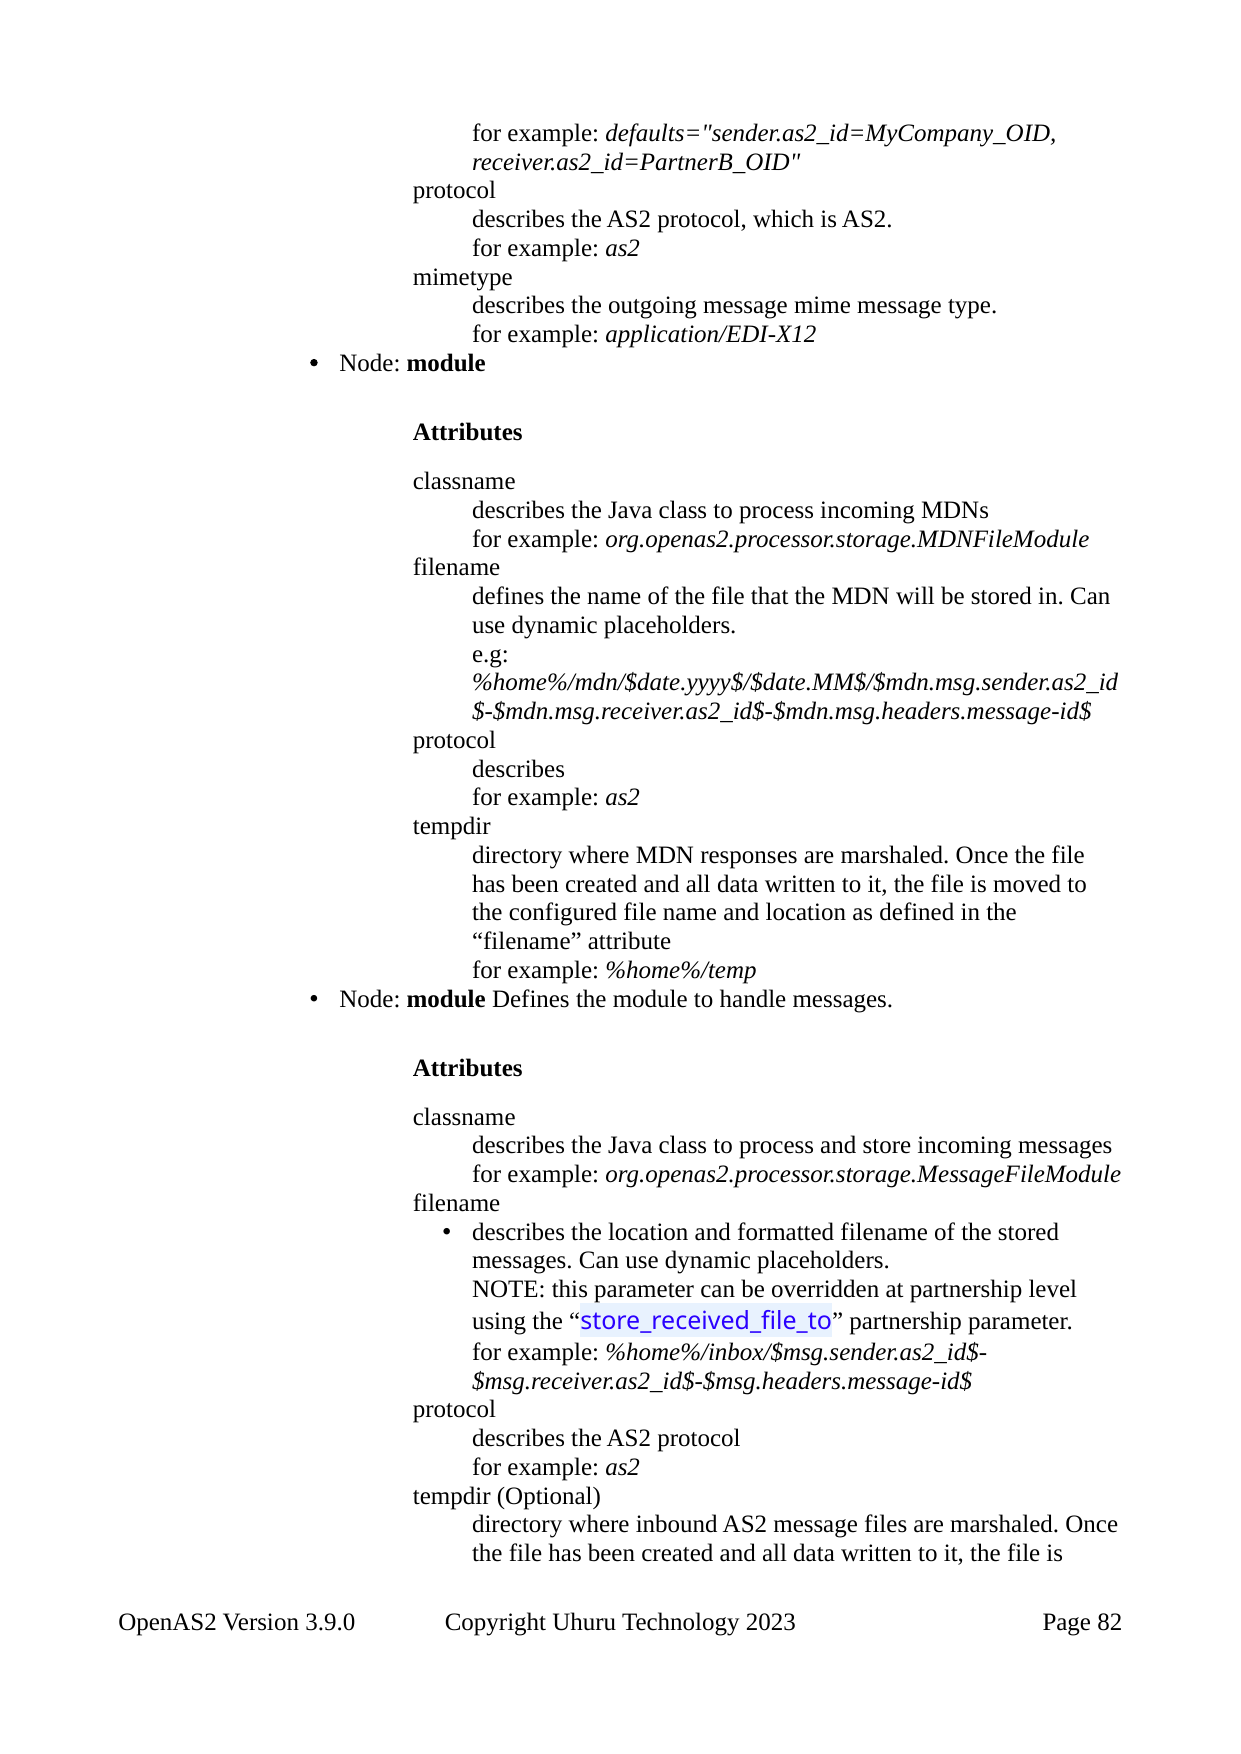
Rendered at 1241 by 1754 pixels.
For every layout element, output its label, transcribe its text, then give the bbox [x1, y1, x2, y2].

subtitle protocol [383, 725, 1122, 754]
list directory where MDN responses are marshaled. Once the file has been created and all data written to it, the file is moved to the configured file name and location as defined in the “filename” attribute for example: %home%/temp [442, 840, 1122, 984]
subtitle tempdir [383, 811, 1122, 840]
list Node: module Defines the module to handle messages. [309, 984, 1122, 1012]
list describes the AS2 protocol for example: as2 [442, 1423, 1122, 1481]
list describes the outgoing message mime message type. for example: application/EDI-X12 [442, 291, 1122, 348]
subtitle filename [383, 1188, 1122, 1217]
list directory where inbound AS2 message files are marshaled. Once the file has been created and all data written to it, the file is [442, 1509, 1122, 1567]
subtitle tempdir (Optional) [383, 1481, 1122, 1509]
list describes for example: as2 [442, 754, 1122, 811]
list describes the location and formatted filename of the stored messages. Can use dynamic placeholders. NOTE: this parameter can be overridden at partnership level using the “store_received_file_to” partnership parameter. for example: %home%/inbox/$msg.sender.as2_id$-$msg.receiver.as2_id$-$msg.headers.message-id$ [442, 1217, 1122, 1394]
list Attributes [383, 383, 1122, 446]
list Node: module [309, 348, 1122, 377]
subtitle classname [383, 466, 1122, 495]
list for example: defaults="sender.as2_id=MyCompany_OID, receiver.as2_id=PartnerB_OID" [442, 118, 1122, 176]
subtitle protocol [383, 176, 1122, 204]
subtitle classname [383, 1102, 1122, 1130]
subtitle protocol [383, 1394, 1122, 1423]
list Attributes [383, 1018, 1122, 1081]
list describes the Java class to process and store incoming messages for example: org.openas2.processor.storage.MessageFileModule [442, 1130, 1122, 1188]
list describes the Java class to process incoming MDNs for example: org.openas2.processor.storage.MDNFileModule [442, 495, 1122, 552]
list defines the name of the file that the MDN will be stored in. Can use dynamic placeholders. e.g: %home%/mdn/$date.yyyy$/$date.MM$/$mdn.msg.sender.as2_id$-$mdn.msg.receiver.as2_id$-$mdn.msg.headers.message-id$ [442, 581, 1122, 725]
subtitle mimetype [383, 262, 1122, 291]
list describes the AS2 protocol, which is AS2. for example: as2 [442, 204, 1122, 262]
subtitle filename [383, 552, 1122, 581]
